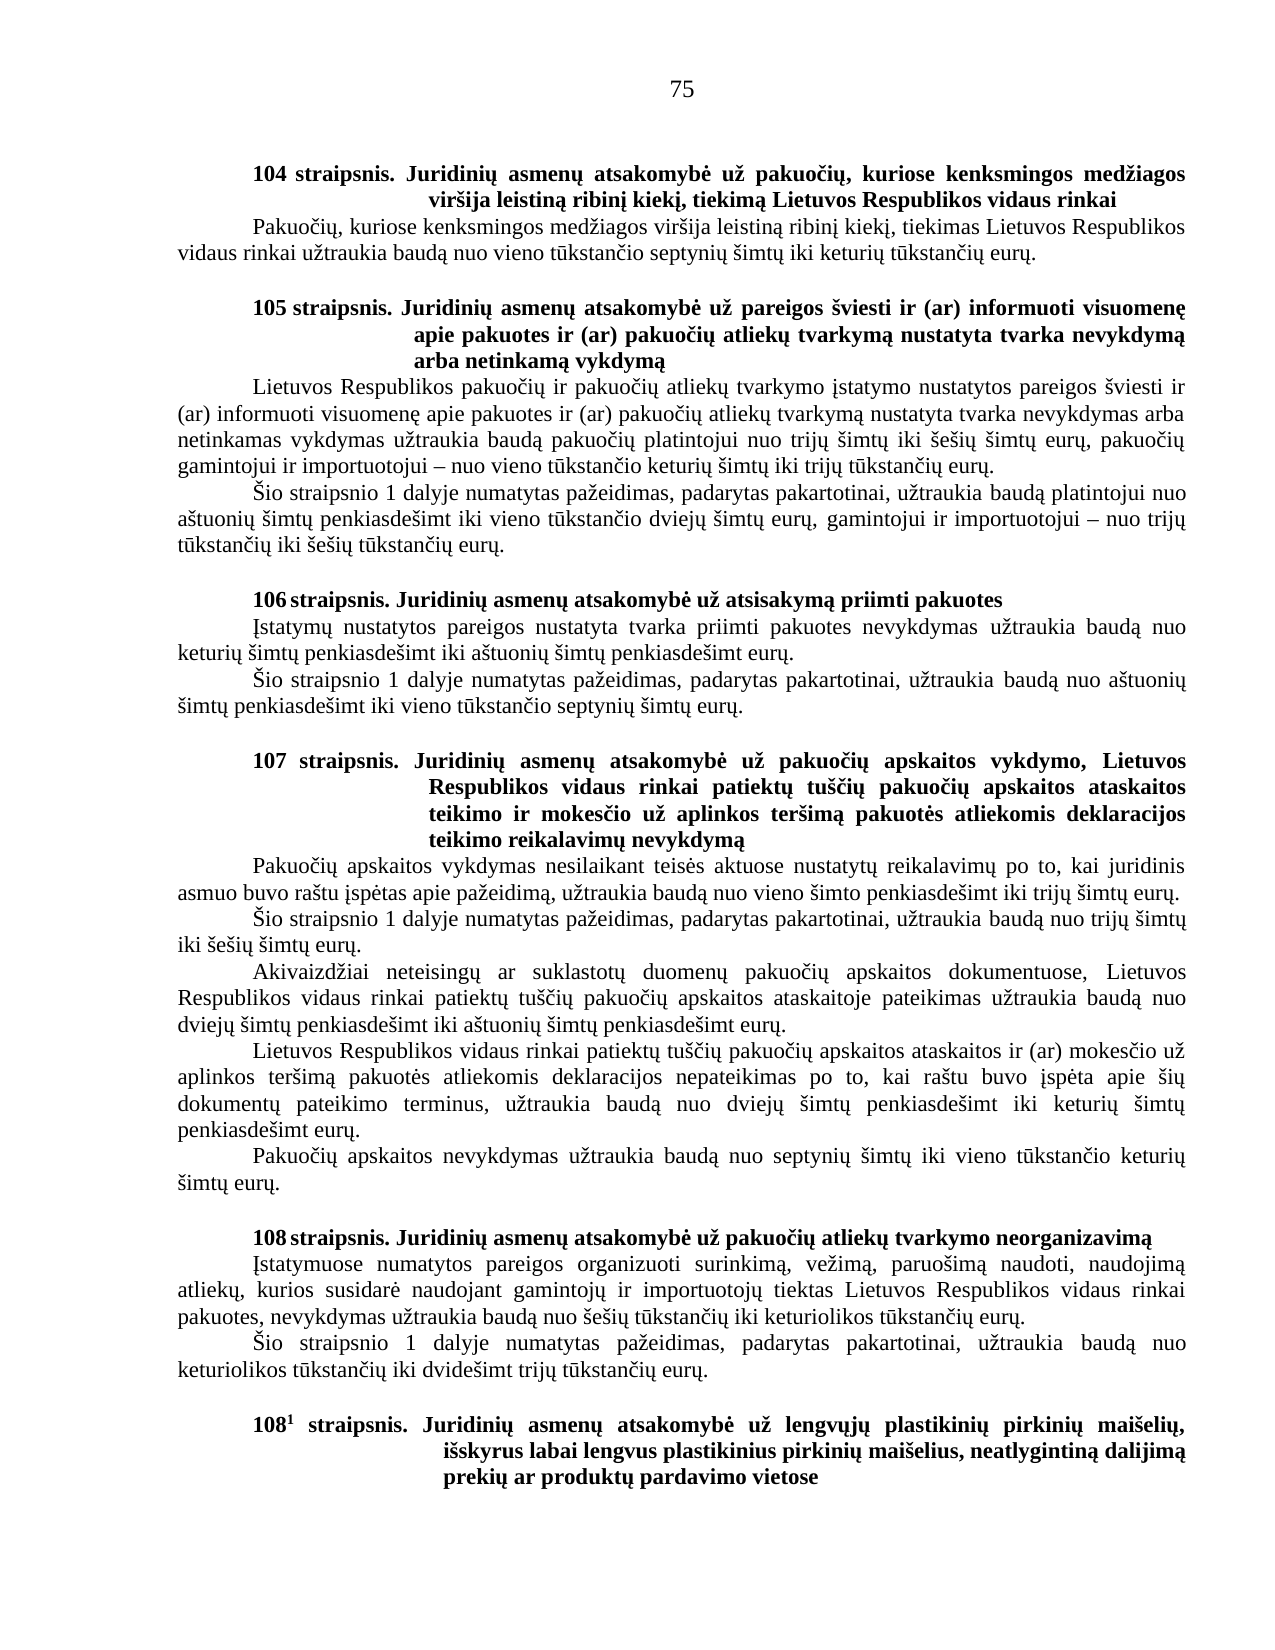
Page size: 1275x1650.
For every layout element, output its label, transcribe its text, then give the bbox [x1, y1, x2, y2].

text Pakuočių apskaitos nevykdymas užtraukia baudą nuo septynių šimtų iki vieno tūkstančio keturių šimtų eurų. [177, 1142, 1186, 1195]
text 105 straipsnis. Juridinių asmenų atsakomybė už pareigos šviesti ir (ar) informuoti visuomenę apie pakuotes ir (ar) pakuočių atliekų tvarkymą nustatyta tvarka nevykdymą arba netinkamą vykdymą [252, 294, 1186, 373]
text Šio straipsnio 1 dalyje numatytas pažeidimas, padarytas pakartotinai, užtraukia baudą platintojui nuo aštuonių šimtų penkiasdešimt iki vieno tūkstančio dviejų šimtų eurų, gamintojui ir importuotojui – nuo trijų tūkstančių iki šešių tūkstančių eurų. [177, 479, 1186, 558]
text Įstatymų nustatytos pareigos nustatyta tvarka priimti pakuotes nevykdymas užtraukia baudą nuo keturių šimtų penkiasdešimt iki aštuonių šimtų penkiasdešimt eurų. [177, 613, 1186, 666]
text Lietuvos Respublikos vidaus rinkai patiektų tuščių pakuočių apskaitos ataskaitos ir (ar) mokesčio už aplinkos teršimą pakuotės atliekomis deklaracijos nepateikimas po to, kai raštu buvo įspėta apie šių dokumentų pateikimo terminus, užtraukia baudą nuo dviejų šimtų penkiasdešimt iki keturių šimtų penkiasdešimt eurų. [177, 1037, 1186, 1142]
text Šio straipsnio 1 dalyje numatytas pažeidimas, padarytas pakartotinai, užtraukia baudą nuo trijų šimtų iki šešių šimtų eurų. [177, 905, 1186, 958]
text 1081 straipsnis. Juridinių asmenų atsakomybė už lengvųjų plastikinių pirkinių maišelių, išskyrus labai lengvus plastikinius pirkinių maišelius, neatlygintiną dalijimą prekių ar produktų pardavimo vietose [252, 1411, 1186, 1490]
text Šio straipsnio 1 dalyje numatytas pažeidimas, padarytas pakartotinai, užtraukia baudą nuo keturiolikos tūkstančių iki dvidešimt trijų tūkstančių eurų. [177, 1329, 1186, 1382]
text Įstatymuose numatytos pareigos organizuoti surinkimą, vežimą, paruošimą naudoti, naudojimą atliekų, kurios susidarė naudojant gamintojų ir importuotojų tiektas Lietuvos Respublikos vidaus rinkai pakuotes, nevykdymas užtraukia baudą nuo šešių tūkstančių iki keturiolikos tūkstančių eurų. [177, 1250, 1186, 1329]
text 106 straipsnis. Juridinių asmenų atsakomybė už atsisakymą priimti pakuotes [177, 587, 1186, 613]
text Pakuočių, kuriose kenksmingos medžiagos viršija leistiną ribinį kiekį, tiekimas Lietuvos Respublikos vidaus rinkai užtraukia baudą nuo vieno tūkstančio septynių šimtų iki keturių tūkstančių eurų. [177, 213, 1186, 266]
text 107 straipsnis. Juridinių asmenų atsakomybė už pakuočių apskaitos vykdymo, Lietuvos Respublikos vidaus rinkai patiektų tuščių pakuočių apskaitos ataskaitos teikimo ir mokesčio už aplinkos teršimą pakuotės atliekomis deklaracijos teikimo reikalavimų nevykdymą [252, 747, 1186, 852]
text Šio straipsnio 1 dalyje numatytas pažeidimas, padarytas pakartotinai, užtraukia baudą nuo aštuonių šimtų penkiasdešimt iki vieno tūkstančio septynių šimtų eurų. [177, 666, 1186, 718]
text Pakuočių apskaitos vykdymas nesilaikant teisės aktuose nustatytų reikalavimų po to, kai juridinis asmuo buvo raštu įspėtas apie pažeidimą, užtraukia baudą nuo vieno šimto penkiasdešimt iki trijų šimtų eurų. [177, 852, 1186, 905]
text Akivaizdžiai neteisingų ar suklastotų duomenų pakuočių apskaitos dokumentuose, Lietuvos Respublikos vidaus rinkai patiektų tuščių pakuočių apskaitos ataskaitoje pateikimas užtraukia baudą nuo dviejų šimtų penkiasdešimt iki aštuonių šimtų penkiasdešimt eurų. [177, 958, 1186, 1037]
text 104 straipsnis. Juridinių asmenų atsakomybė už pakuočių, kuriose kenksmingos medžiagos viršija leistiną ribinį kiekį, tiekimą Lietuvos Respublikos vidaus rinkai [252, 160, 1186, 213]
text 108 straipsnis. Juridinių asmenų atsakomybė už pakuočių atliekų tvarkymo neorganizavimą [252, 1224, 1186, 1250]
text Lietuvos Respublikos pakuočių ir pakuočių atliekų tvarkymo įstatymo nustatytos pareigos šviesti ir (ar) informuoti visuomenę apie pakuotes ir (ar) pakuočių atliekų tvarkymą nustatyta tvarka nevykdymas arba netinkamas vykdymas užtraukia baudą pakuočių platintojui nuo trijų šimtų iki šešių šimtų eurų, pakuočių gamintojui ir importuotojui – nuo vieno tūkstančio keturių šimtų iki trijų tūkstančių eurų. [177, 373, 1186, 479]
